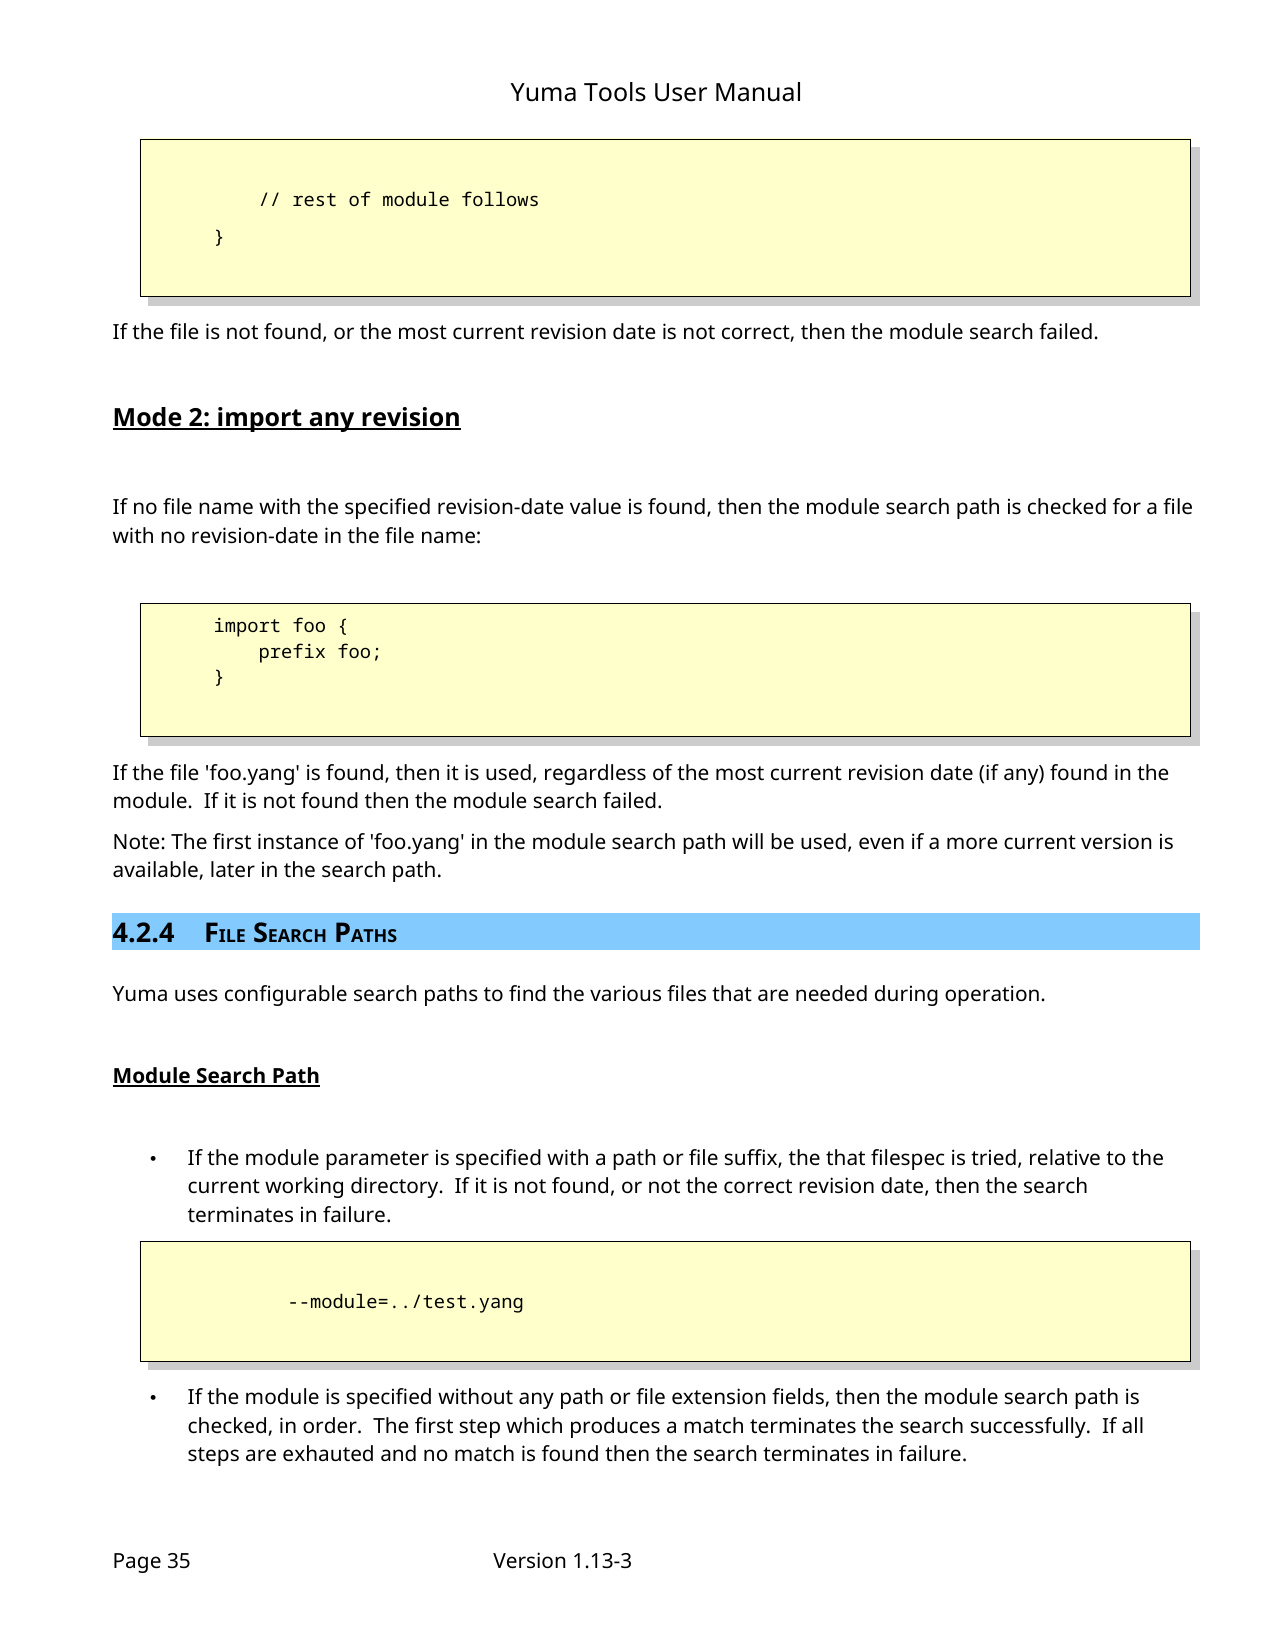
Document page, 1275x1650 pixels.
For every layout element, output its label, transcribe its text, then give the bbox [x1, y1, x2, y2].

text --module=../test.yang [141, 1278, 1190, 1314]
subtitle File Search Paths [112, 913, 1200, 950]
text Yuma uses configurable search paths to find the various files that are needed during operation. [112, 979, 1200, 1008]
text Module Search Path [112, 1061, 1200, 1089]
list If the module is specified without any path or file extension fields, then the module search path is checked, in order. The first step which produces a match terminates the search successfully. If all steps are exhauted and no match is found then the search terminates in failure. [150, 1382, 1200, 1468]
list If the module parameter is specified with a path or file suffix, the that filespec is tried, relative to the current working directory. If it is not found, or not the correct revision date, then the search terminates in failure. [150, 1143, 1200, 1228]
text // rest of module follows [141, 176, 1190, 212]
text If the file 'foo.yang' is found, then it is used, regardless of the most current revision date (if any) found in the module. If it is not found then the module search failed. [112, 758, 1200, 815]
text If the file is not found, or the most current revision date is not correct, then the module search failed. [112, 317, 1200, 346]
text import foo { prefix foo; } [141, 604, 1190, 689]
text } [141, 213, 1190, 249]
text Mode 2: import any revision [112, 399, 1200, 433]
text Note: The first instance of 'foo.yang' in the module search path will be used, even if a more current version is available, later in the search path. [112, 827, 1200, 884]
text If no file name with the specified revision-date value is found, then the module search path is checked for a file with no revision-date in the file name: [112, 492, 1200, 549]
